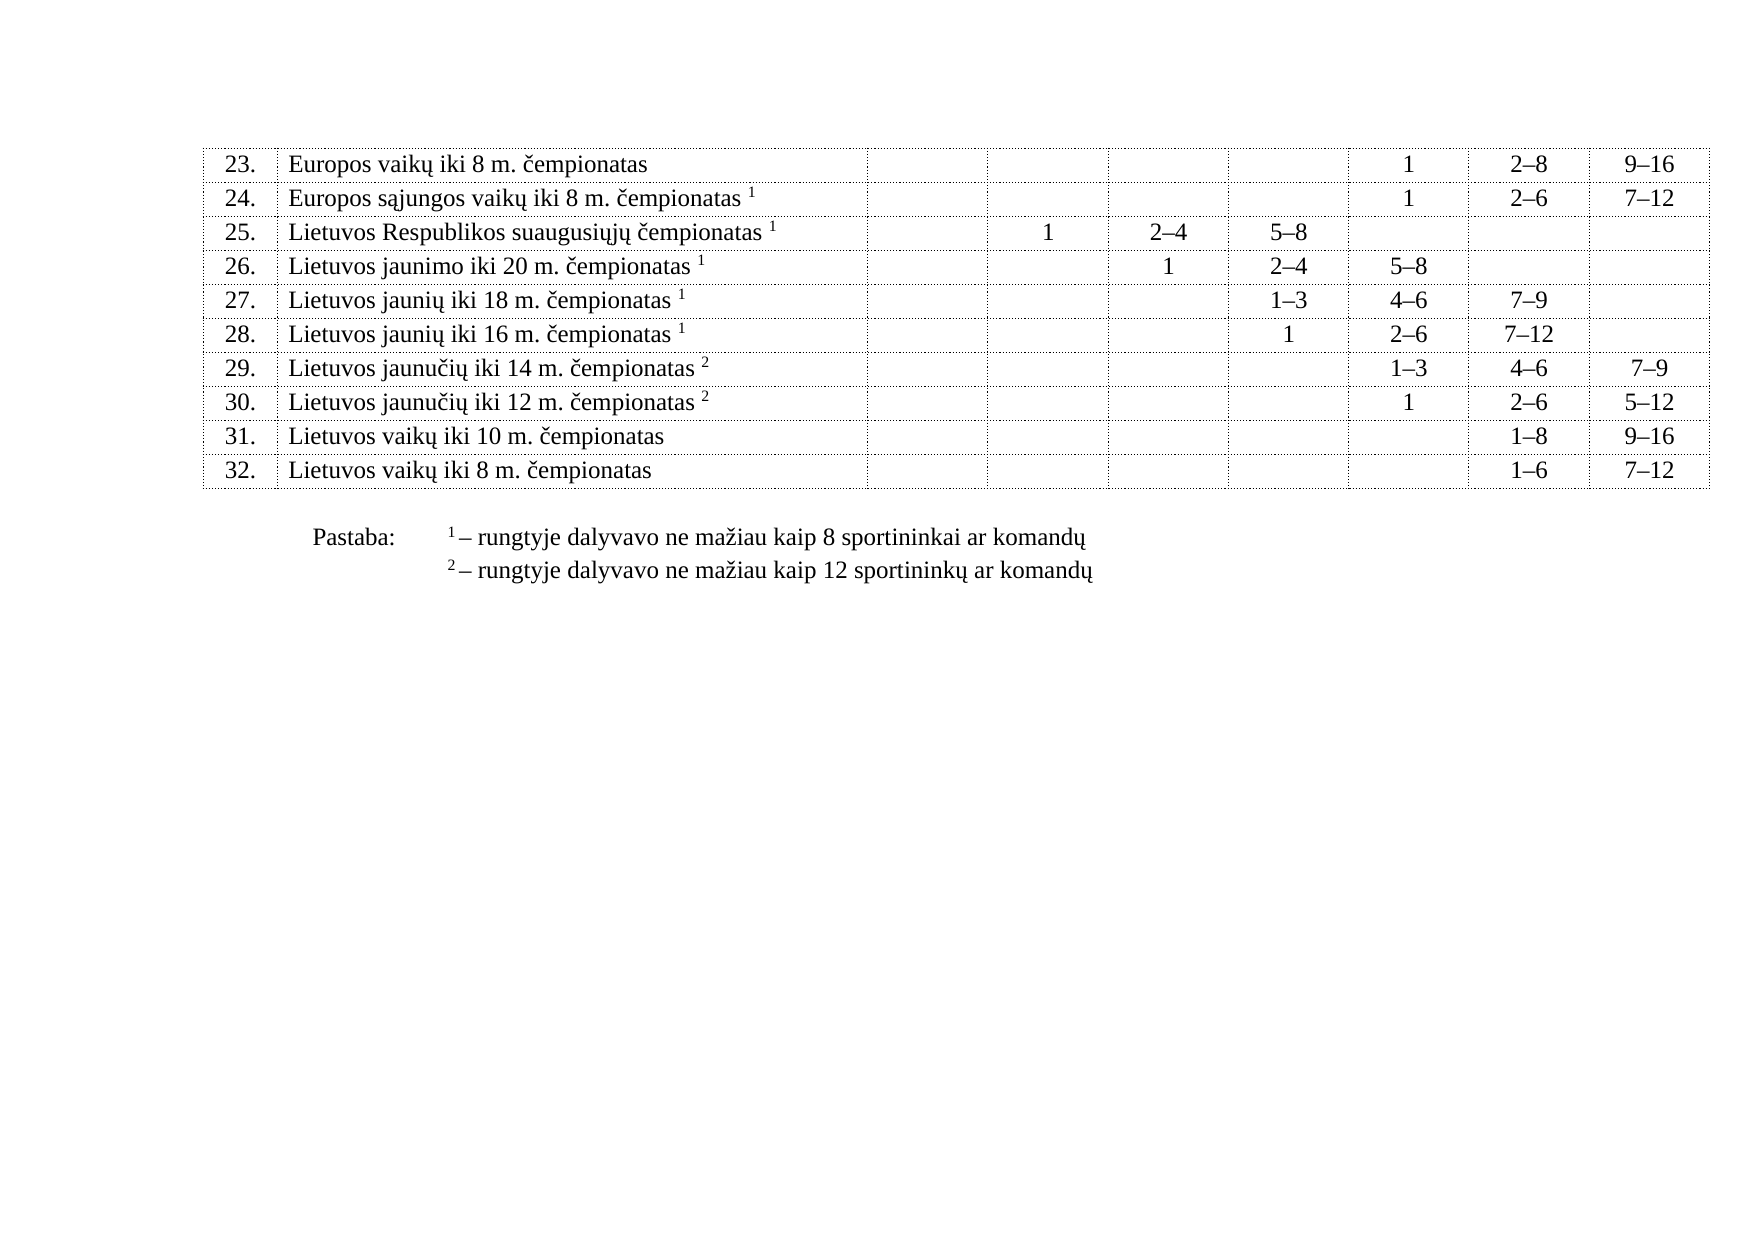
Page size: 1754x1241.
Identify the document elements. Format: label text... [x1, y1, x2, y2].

table_cell [1228, 352, 1349, 386]
table_cell Lietuvos jaunių iki 18 m. čempionatas 1 [277, 284, 868, 318]
table_cell 27. [203, 284, 277, 318]
table_cell [1108, 284, 1228, 318]
text Pastaba: 1 – rungtyje dalyvavo ne mažiau kaip 8 sportininkai ar komandų [312, 522, 1695, 551]
table_cell [988, 352, 1108, 386]
table_cell [1589, 318, 1709, 352]
table_cell [868, 216, 988, 250]
table_cell [1228, 148, 1349, 182]
table_cell Lietuvos jaunučių iki 14 m. čempionatas 2 [277, 352, 868, 386]
table_cell [868, 420, 988, 454]
table_cell [1469, 216, 1589, 250]
table_cell 7–12 [1469, 318, 1589, 352]
table_cell 2–6 [1469, 182, 1589, 216]
table_cell 9–16 [1589, 148, 1709, 182]
table_cell Lietuvos vaikų iki 8 m. čempionatas [277, 454, 868, 488]
table_cell [1349, 420, 1469, 454]
table_cell [868, 352, 988, 386]
table_cell [868, 454, 988, 488]
table_cell [1108, 352, 1228, 386]
table_cell 1 [1228, 318, 1349, 352]
table_cell 4–6 [1469, 352, 1589, 386]
table_cell [1589, 250, 1709, 284]
table_cell 1 [988, 216, 1108, 250]
table_cell [988, 250, 1108, 284]
table_cell 1–3 [1349, 352, 1469, 386]
table_cell [988, 318, 1108, 352]
table_cell [868, 284, 988, 318]
table_cell [1108, 420, 1228, 454]
table_cell Lietuvos vaikų iki 10 m. čempionatas [277, 420, 868, 454]
table_cell [1108, 318, 1228, 352]
table_cell [1589, 284, 1709, 318]
table_cell [988, 182, 1108, 216]
table_cell 7–9 [1589, 352, 1709, 386]
table_cell 7–12 [1589, 454, 1709, 488]
table_cell 5–12 [1589, 386, 1709, 420]
table_cell [988, 454, 1108, 488]
table_cell 2–4 [1108, 216, 1228, 250]
table_cell 23. [203, 148, 277, 182]
table_cell [1108, 386, 1228, 420]
table_cell [868, 318, 988, 352]
table_cell [1228, 386, 1349, 420]
table_cell 1–8 [1469, 420, 1589, 454]
table_cell Lietuvos jaunimo iki 20 m. čempionatas 1 [277, 250, 868, 284]
table_cell [988, 148, 1108, 182]
text 2 – rungtyje dalyvavo ne mažiau kaip 12 sportininkų ar komandų [312, 555, 1695, 584]
table_cell [868, 250, 988, 284]
table_cell 2–6 [1469, 386, 1589, 420]
table_cell 24. [203, 182, 277, 216]
table_cell [868, 148, 988, 182]
table_cell 1 [1108, 250, 1228, 284]
table_cell Lietuvos jaunučių iki 12 m. čempionatas 2 [277, 386, 868, 420]
table_cell 7–9 [1469, 284, 1589, 318]
table_cell [868, 182, 988, 216]
table_cell [1228, 454, 1349, 488]
table_cell 2–4 [1228, 250, 1349, 284]
table_cell 25. [203, 216, 277, 250]
table_cell [1469, 250, 1589, 284]
table_cell Lietuvos jaunių iki 16 m. čempionatas 1 [277, 318, 868, 352]
table_cell 1–3 [1228, 284, 1349, 318]
table_cell 5–8 [1228, 216, 1349, 250]
table_cell 30. [203, 386, 277, 420]
table_cell [1589, 216, 1709, 250]
table_cell 2–6 [1349, 318, 1469, 352]
table_cell 26. [203, 250, 277, 284]
table_cell [988, 386, 1108, 420]
table_cell 28. [203, 318, 277, 352]
table_cell [1108, 182, 1228, 216]
table_cell 1–6 [1469, 454, 1589, 488]
table_cell 31. [203, 420, 277, 454]
table_cell 9–16 [1589, 420, 1709, 454]
table_cell [1349, 454, 1469, 488]
table_cell Europos vaikų iki 8 m. čempionatas [277, 148, 868, 182]
table_cell 7–12 [1589, 182, 1709, 216]
table_cell Europos sąjungos vaikų iki 8 m. čempionatas 1 [277, 182, 868, 216]
table_cell [1349, 216, 1469, 250]
table_cell 2–8 [1469, 148, 1589, 182]
table_cell 32. [203, 454, 277, 488]
table_cell 4–6 [1349, 284, 1469, 318]
table_cell [988, 420, 1108, 454]
table_cell [1108, 454, 1228, 488]
table_cell 1 [1349, 386, 1469, 420]
table_cell 5–8 [1349, 250, 1469, 284]
table_cell [868, 386, 988, 420]
table_cell [1108, 148, 1228, 182]
table_cell [1228, 420, 1349, 454]
table_cell [988, 284, 1108, 318]
table_cell 29. [203, 352, 277, 386]
table_cell 1 [1349, 182, 1469, 216]
table_cell [1228, 182, 1349, 216]
table_cell Lietuvos Respublikos suaugusiųjų čempionatas 1 [277, 216, 868, 250]
table_cell 1 [1349, 148, 1469, 182]
